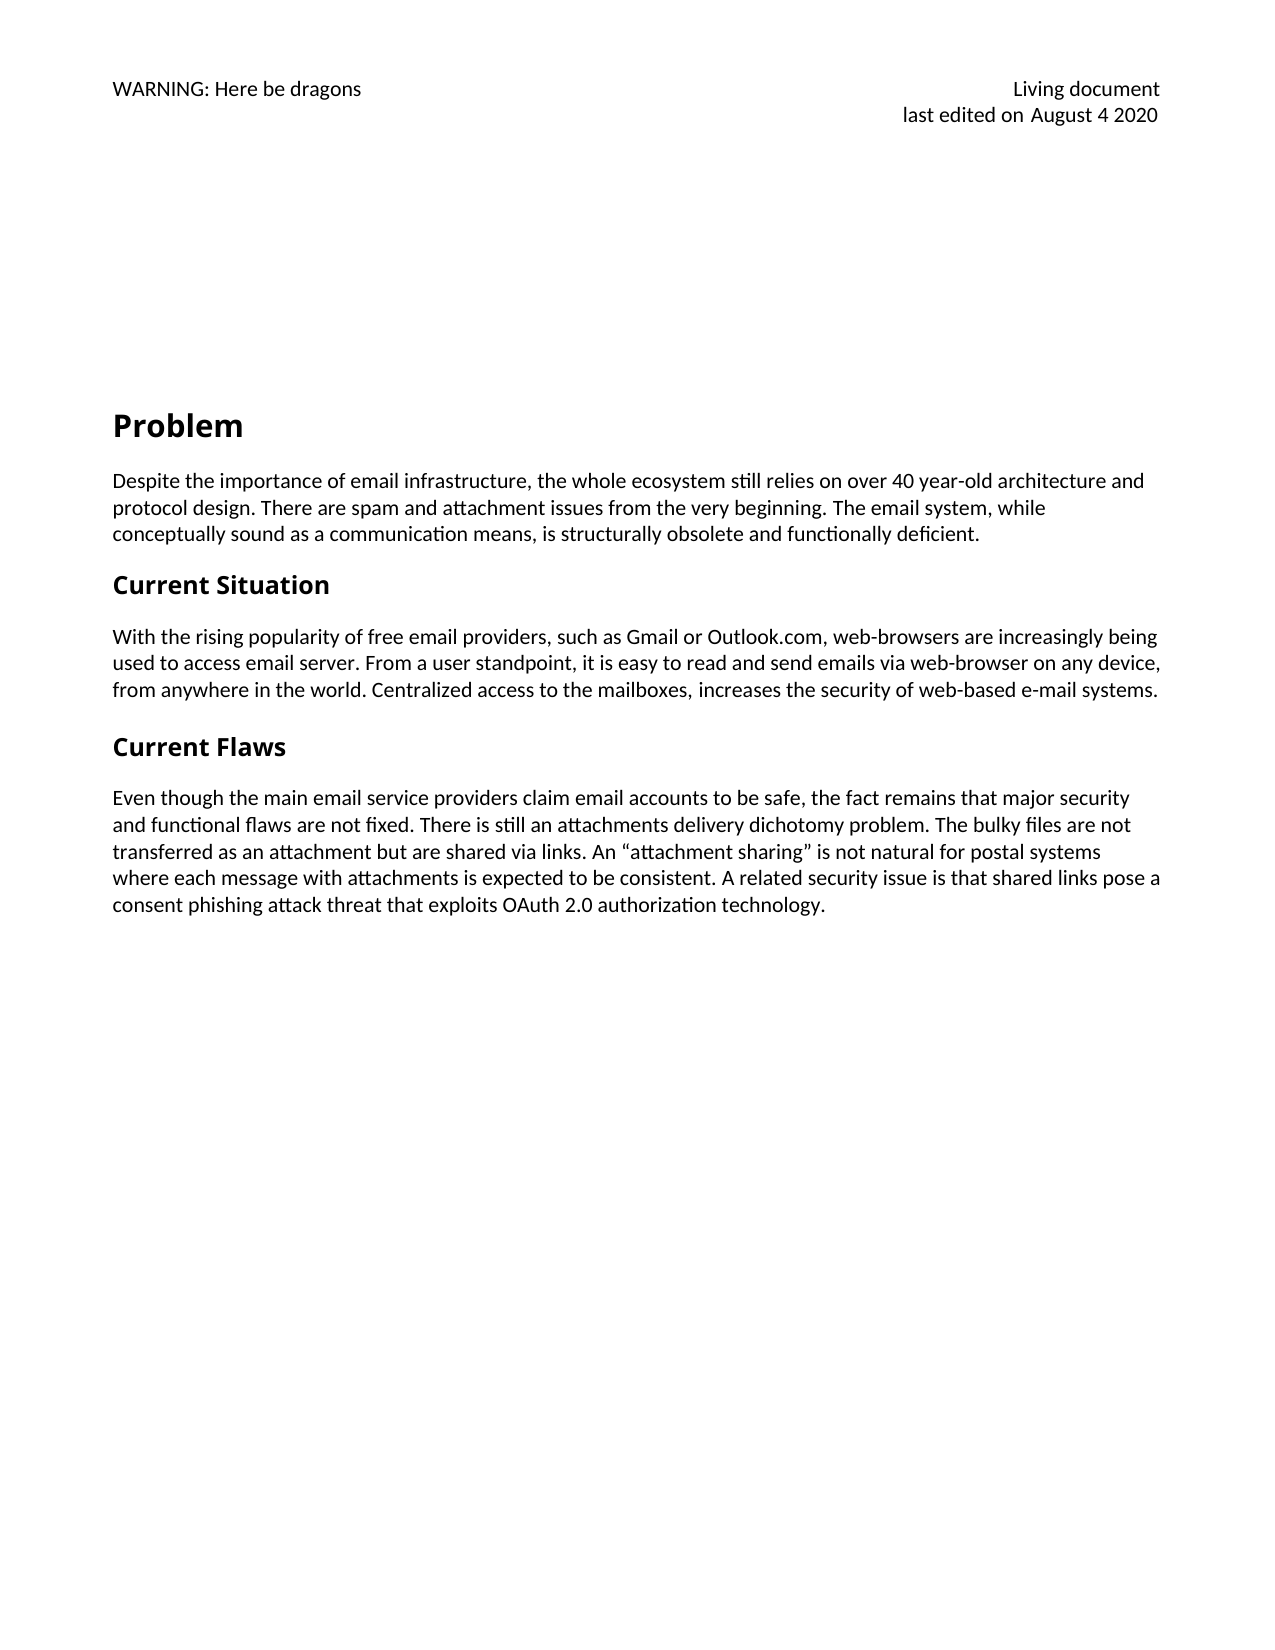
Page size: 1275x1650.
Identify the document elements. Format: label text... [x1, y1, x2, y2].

text Problem [112, 404, 1162, 446]
text With the rising popularity of free email providers, such as Gmail or Outlook.com, web-browsers are increasingly being used to access email server. From a user standpoint, it is easy to read and send emails via web-browser on any device, from anywhere in the world. Centralized access to the mailboxes, increases the security of web-based e-mail systems. [112, 623, 1162, 703]
text Current Flaws [112, 729, 1162, 764]
text Despite the importance of email infrastructure, the whole ecosystem still relies on over 40 year-old architecture and protocol design. There are spam and attachment issues from the very beginning. The email system, while conceptually sound as a communication means, is structurally obsolete and functionally deficient. [112, 467, 1162, 547]
text Even though the main email service providers claim email accounts to be safe, the fact remains that major security and functional flaws are not fixed. There is still an attachments delivery dichotomy problem. The bulky files are not transferred as an attachment but are shared via links. An “attachment sharing” is not natural for postal systems where each message with attachments is expected to be consistent. A related security issue is that shared links pose a consent phishing attack threat that exploits OAuth 2.0 authorization technology. [112, 784, 1162, 918]
text Current Situation [112, 568, 1162, 602]
